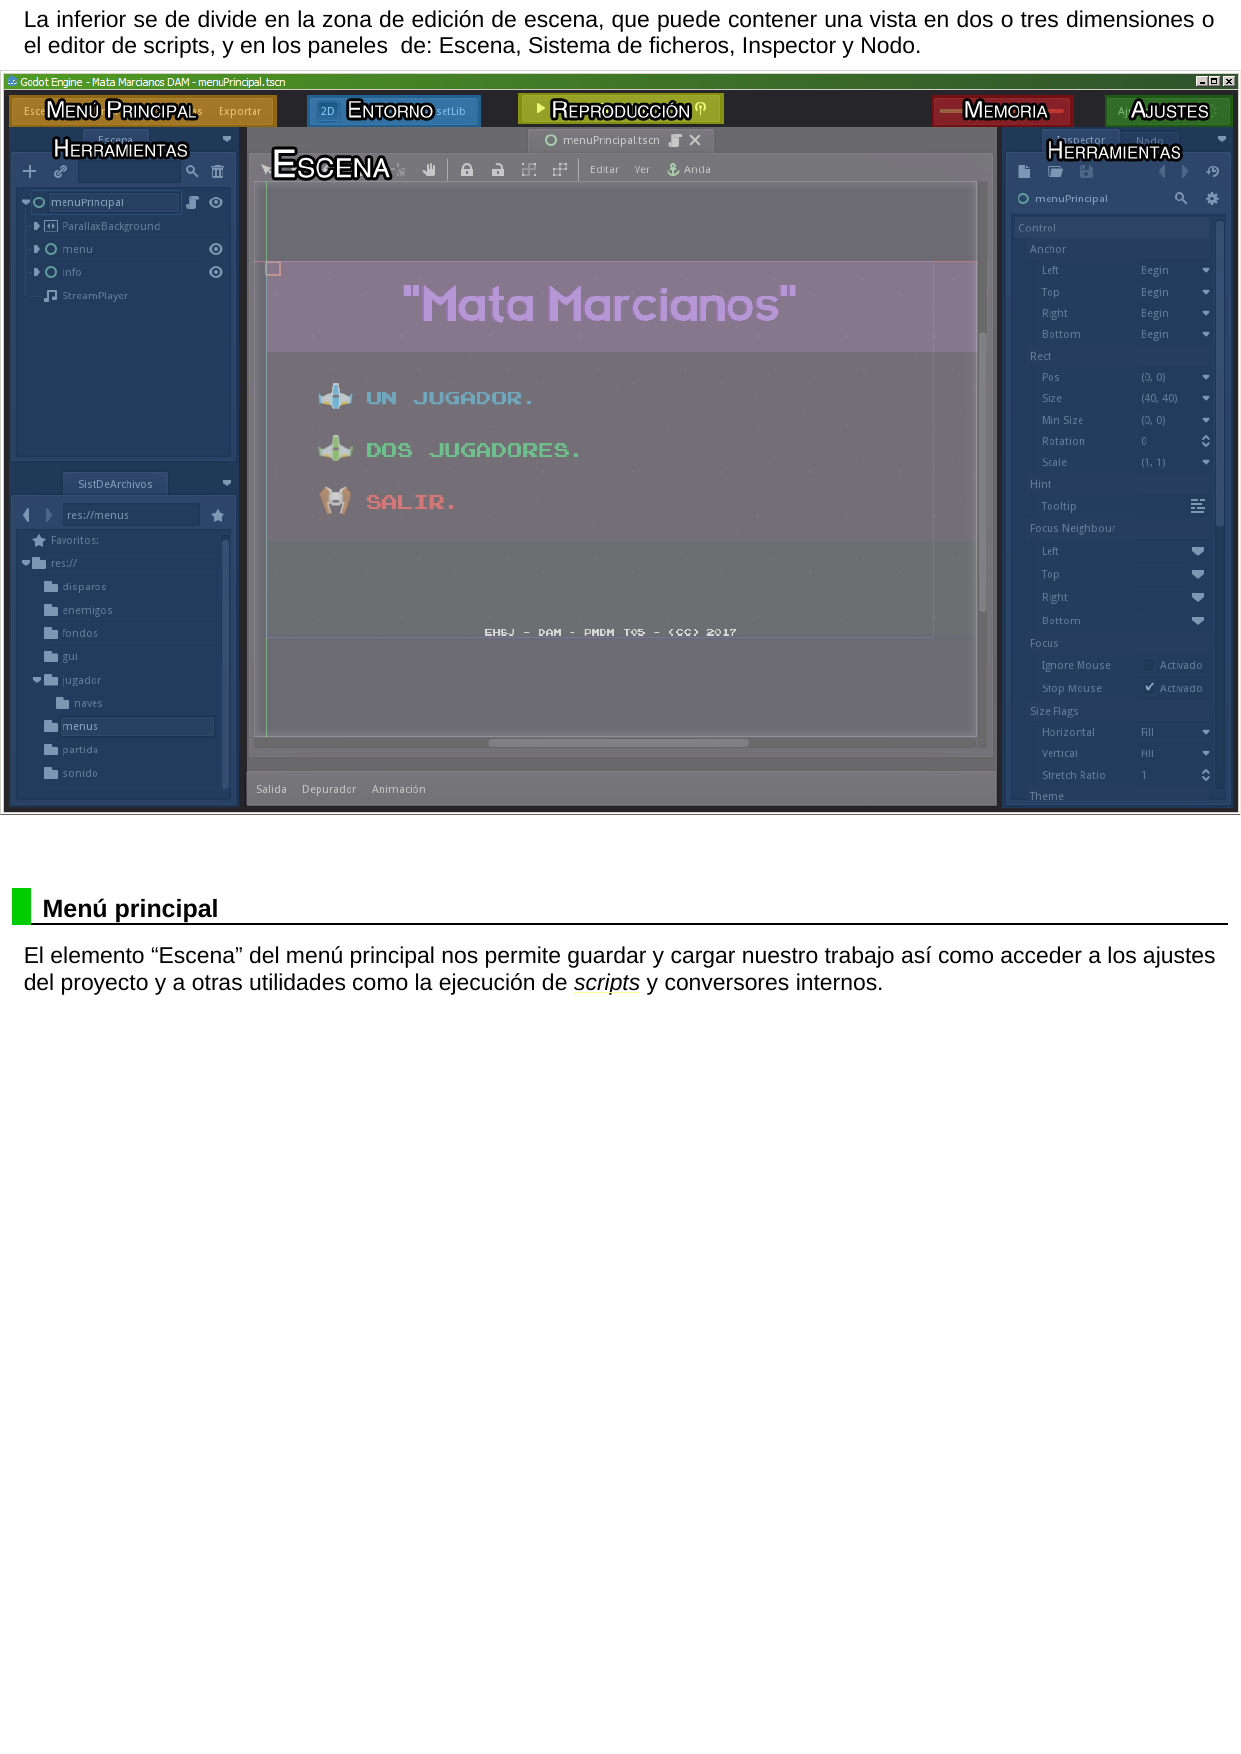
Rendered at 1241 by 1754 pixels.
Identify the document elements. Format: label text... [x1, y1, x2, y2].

text La inferior se de divide en la zona de edición de escena, que puede contener una vista en dos o tres dimensiones o el editor de scripts, y en los paneles de: Escena, Sistema de ficheros, Inspector y Nodo. [23, 6, 1217, 59]
subtitle Menú principal [31, 888, 1228, 923]
text El elemento “Escena” del menú principal nos permite guardar y cargar nuestro trabajo así como acceder a los ajustes del proyecto y a otras utilidades como la ejecución de scripts y conversores internos. [23, 942, 1217, 995]
picture [0, 70, 1241, 815]
